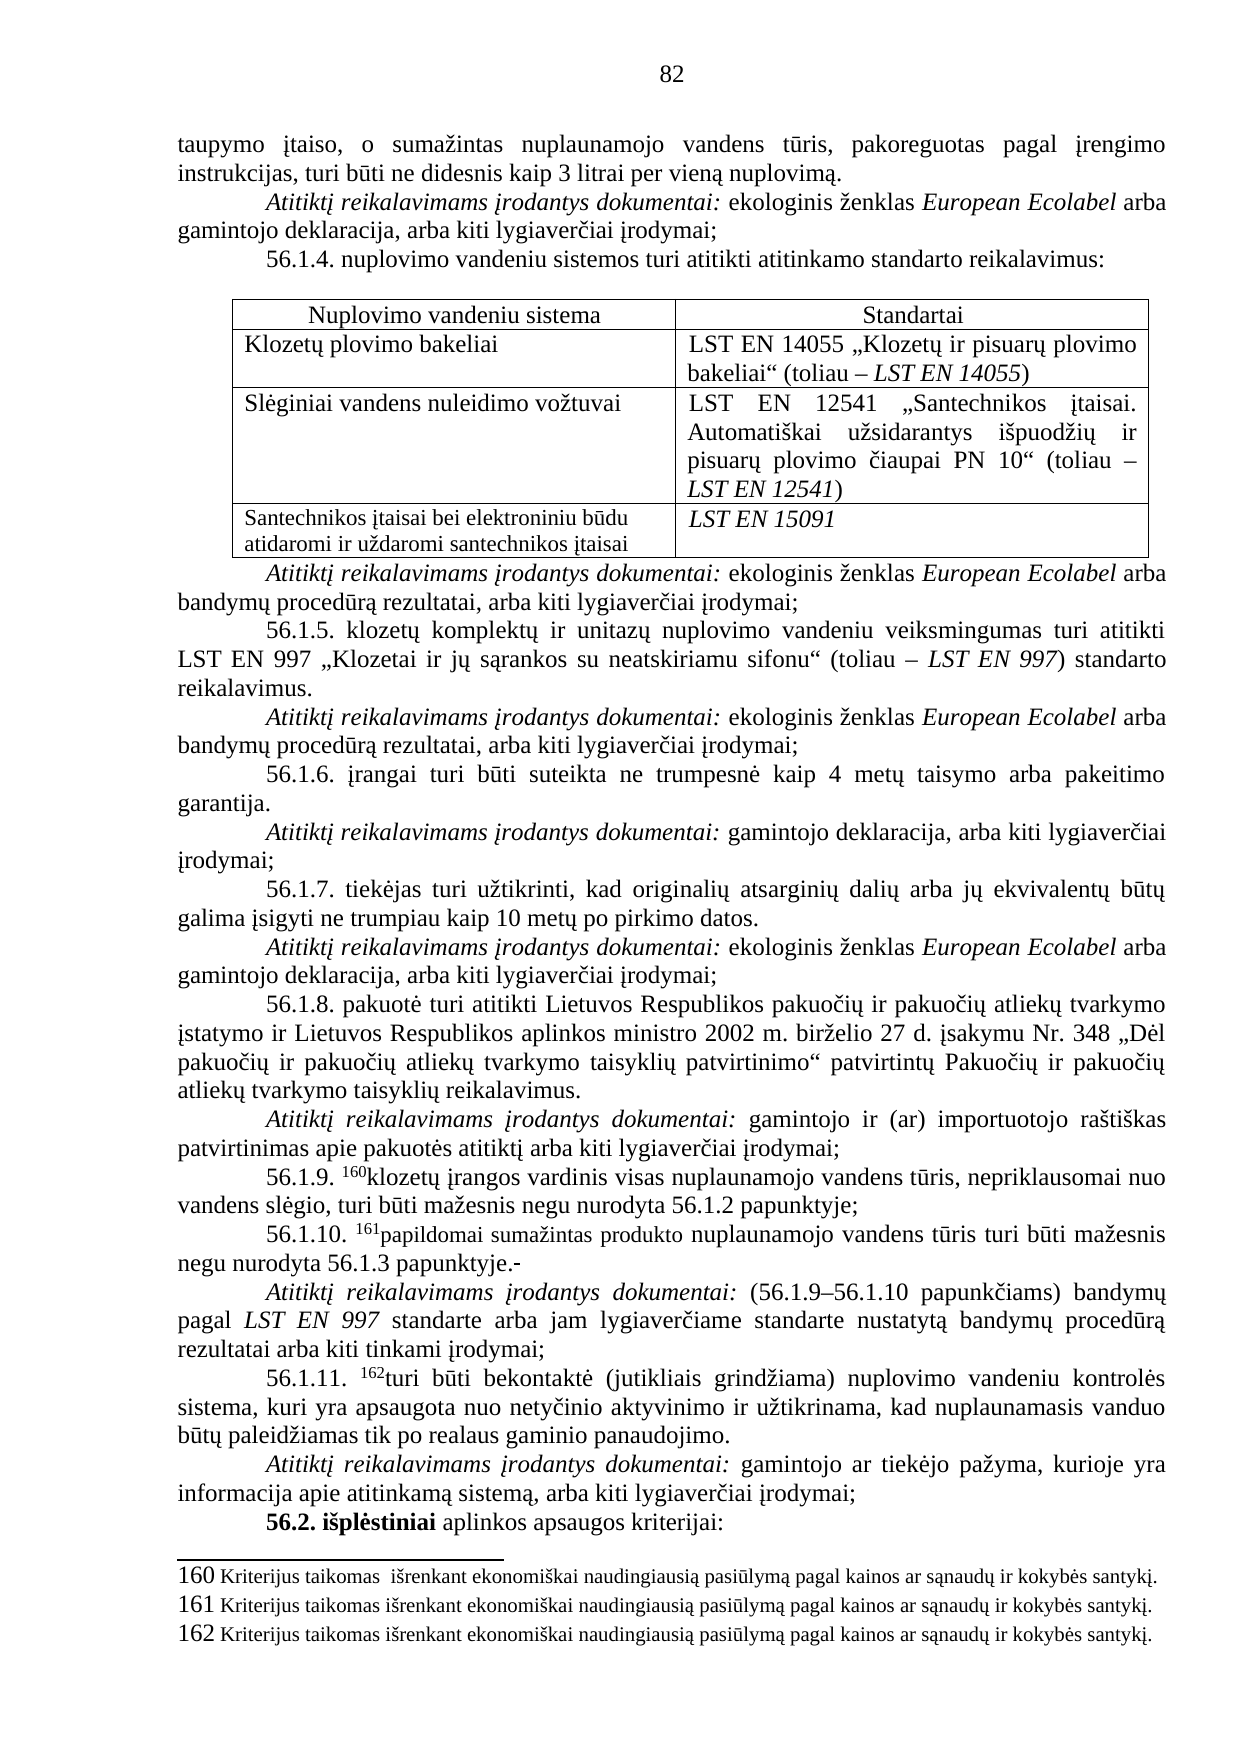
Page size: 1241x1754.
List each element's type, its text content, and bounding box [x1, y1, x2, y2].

table_header Nuplovimo vandeniu sistema [233, 300, 675, 328]
table_cell LST EN 14055 „Klozetų ir pisuarų plovimo bakeliai“ (toliau – LST EN 14055) [676, 330, 1148, 387]
table_cell Slėginiai vandens nuleidimo vožtuvai [233, 388, 675, 503]
table_cell Santechnikos įtaisai bei elektroniniu būdu atidaromi ir uždaromi santechnikos įtaisai [233, 504, 675, 557]
text taupymo įtaiso, o sumažintas nuplaunamojo vandens tūris, pakoreguotas pagal įrengimo instrukcijas, turi būti ne didesnis kaip 3 litrai per vieną nuplovimą. [177, 129, 1166, 187]
text Atitiktį reikalavimams įrodantys dokumentai: ekologinis ženklas European Ecolabel arba bandymų procedūrą rezultatai, arba kiti lygiaverčiai įrodymai; [177, 702, 1166, 759]
text Atitiktį reikalavimams įrodantys dokumentai: (56.1.9–56.1.10 papunkčiams) bandymų pagal LST EN 997 standarte arba jam lygiaverčiame standarte nustatytą bandymų procedūrą rezultatai arba kiti tinkami įrodymai; [177, 1277, 1166, 1363]
text 56.1.6. įrangai turi būti suteikta ne trumpesnė kaip 4 metų taisymo arba pakeitimo garantija. [177, 759, 1166, 817]
text 56.1.9. klozetų įrangos vardinis visas nuplaunamojo vandens tūris, nepriklausomai nuo vandens slėgio, turi būti mažesnis negu nurodyta 56.1.2 papunktyje; [177, 1162, 1166, 1219]
text 56.1.10. papildomai sumažintas produkto nuplaunamojo vandens tūris turi būti mažesnis negu nurodyta 56.1.3 papunktyje. [177, 1219, 1166, 1277]
text Atitiktį reikalavimams įrodantys dokumentai: gamintojo ir (ar) importuotojo raštiškas patvirtinimas apie pakuotės atitiktį arba kiti lygiaverčiai įrodymai; [177, 1104, 1166, 1162]
text 56.2. išplėstiniai aplinkos apsaugos kriterijai: [177, 1507, 1166, 1535]
text 56.1.7. tiekėjas turi užtikrinti, kad originalių atsarginių dalių arba jų ekvivalentų būtų galima įsigyti ne trumpiau kaip 10 metų po pirkimo datos. [177, 874, 1166, 932]
text Kriterijus taikomas išrenkant ekonomiškai naudingiausią pasiūlymą pagal kainos ar sąnaudų ir kokybės santykį. [177, 1618, 1166, 1646]
text Kriterijus taikomas išrenkant ekonomiškai naudingiausią pasiūlymą pagal kainos ar sąnaudų ir kokybės santykį. [177, 1560, 1166, 1589]
text Atitiktį reikalavimams įrodantys dokumentai: gamintojo ar tiekėjo pažyma, kurioje yra informacija apie atitinkamą sistemą, arba kiti lygiaverčiai įrodymai; [177, 1449, 1166, 1507]
table_header Standartai [676, 300, 1148, 328]
text Atitiktį reikalavimams įrodantys dokumentai: ekologinis ženklas European Ecolabel arba bandymų procedūrą rezultatai, arba kiti lygiaverčiai įrodymai; [177, 558, 1166, 615]
text Atitiktį reikalavimams įrodantys dokumentai: ekologinis ženklas European Ecolabel arba gamintojo deklaracija, arba kiti lygiaverčiai įrodymai; [177, 932, 1166, 989]
table_cell Klozetų plovimo bakeliai [233, 330, 675, 387]
text 56.1.4. nuplovimo vandeniu sistemos turi atitikti atitinkamo standarto reikalavimus: [177, 244, 1166, 273]
table_cell LST EN 15091 [676, 504, 1148, 557]
text 56.1.8. pakuotė turi atitikti Lietuvos Respublikos pakuočių ir pakuočių atliekų tvarkymo įstatymo ir Lietuvos Respublikos aplinkos ministro 2002 m. birželio 27 d. įsakymu Nr. 348 „Dėl pakuočių ir pakuočių atliekų tvarkymo taisyklių patvirtinimo“ patvirtintų Pakuočių ir pakuočių atliekų tvarkymo taisyklių reikalavimus. [177, 989, 1166, 1104]
text Atitiktį reikalavimams įrodantys dokumentai: gamintojo deklaracija, arba kiti lygiaverčiai įrodymai; [177, 817, 1166, 874]
text 56.1.11. turi būti bekontaktė (jutikliais grindžiama) nuplovimo vandeniu kontrolės sistema, kuri yra apsaugota nuo netyčinio aktyvinimo ir užtikrinama, kad nuplaunamasis vanduo būtų paleidžiamas tik po realaus gaminio panaudojimo. [177, 1363, 1166, 1449]
text Atitiktį reikalavimams įrodantys dokumentai: ekologinis ženklas European Ecolabel arba gamintojo deklaracija, arba kiti lygiaverčiai įrodymai; [177, 187, 1166, 244]
text Kriterijus taikomas išrenkant ekonomiškai naudingiausią pasiūlymą pagal kainos ar sąnaudų ir kokybės santykį. [177, 1589, 1166, 1618]
table_cell LST EN 12541 „Santechnikos įtaisai. Automatiškai užsidarantys išpuodžių ir pisuarų plovimo čiaupai PN 10“ (toliau – LST EN 12541) [676, 388, 1148, 503]
text 56.1.5. klozetų komplektų ir unitazų nuplovimo vandeniu veiksmingumas turi atitikti LST EN 997 „Klozetai ir jų sąrankos su neatskiriamu sifonu“ (toliau – LST EN 997) standarto reikalavimus. [177, 615, 1166, 702]
